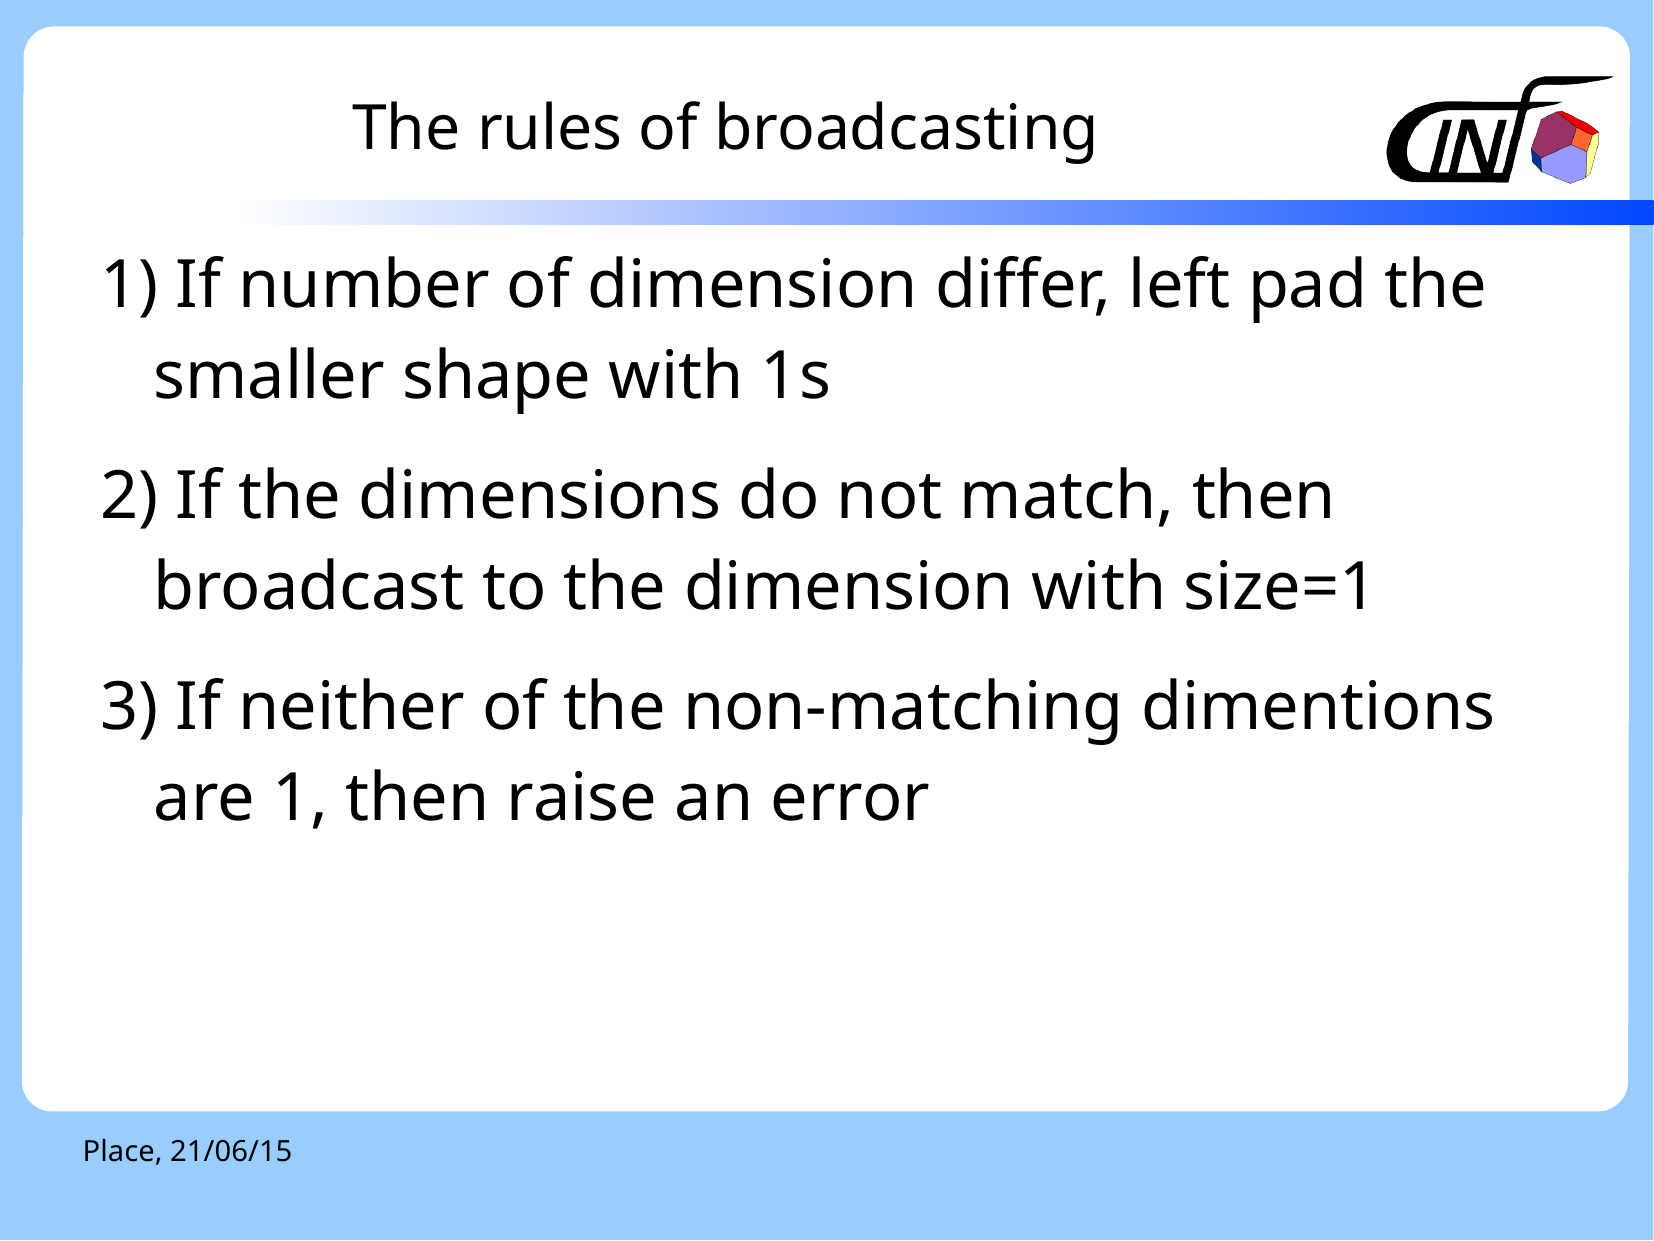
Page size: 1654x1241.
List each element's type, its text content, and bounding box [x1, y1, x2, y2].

title The rules of broadcasting [82, 49, 1371, 201]
picture [1386, 76, 1613, 184]
list If number of dimension differ, left pad the smaller shape with 1s If the dimensions do not match, then broadcast to the dimension with size=1 If neither of the non-matching dimentions are 1, then raise an error [82, 236, 1595, 1055]
